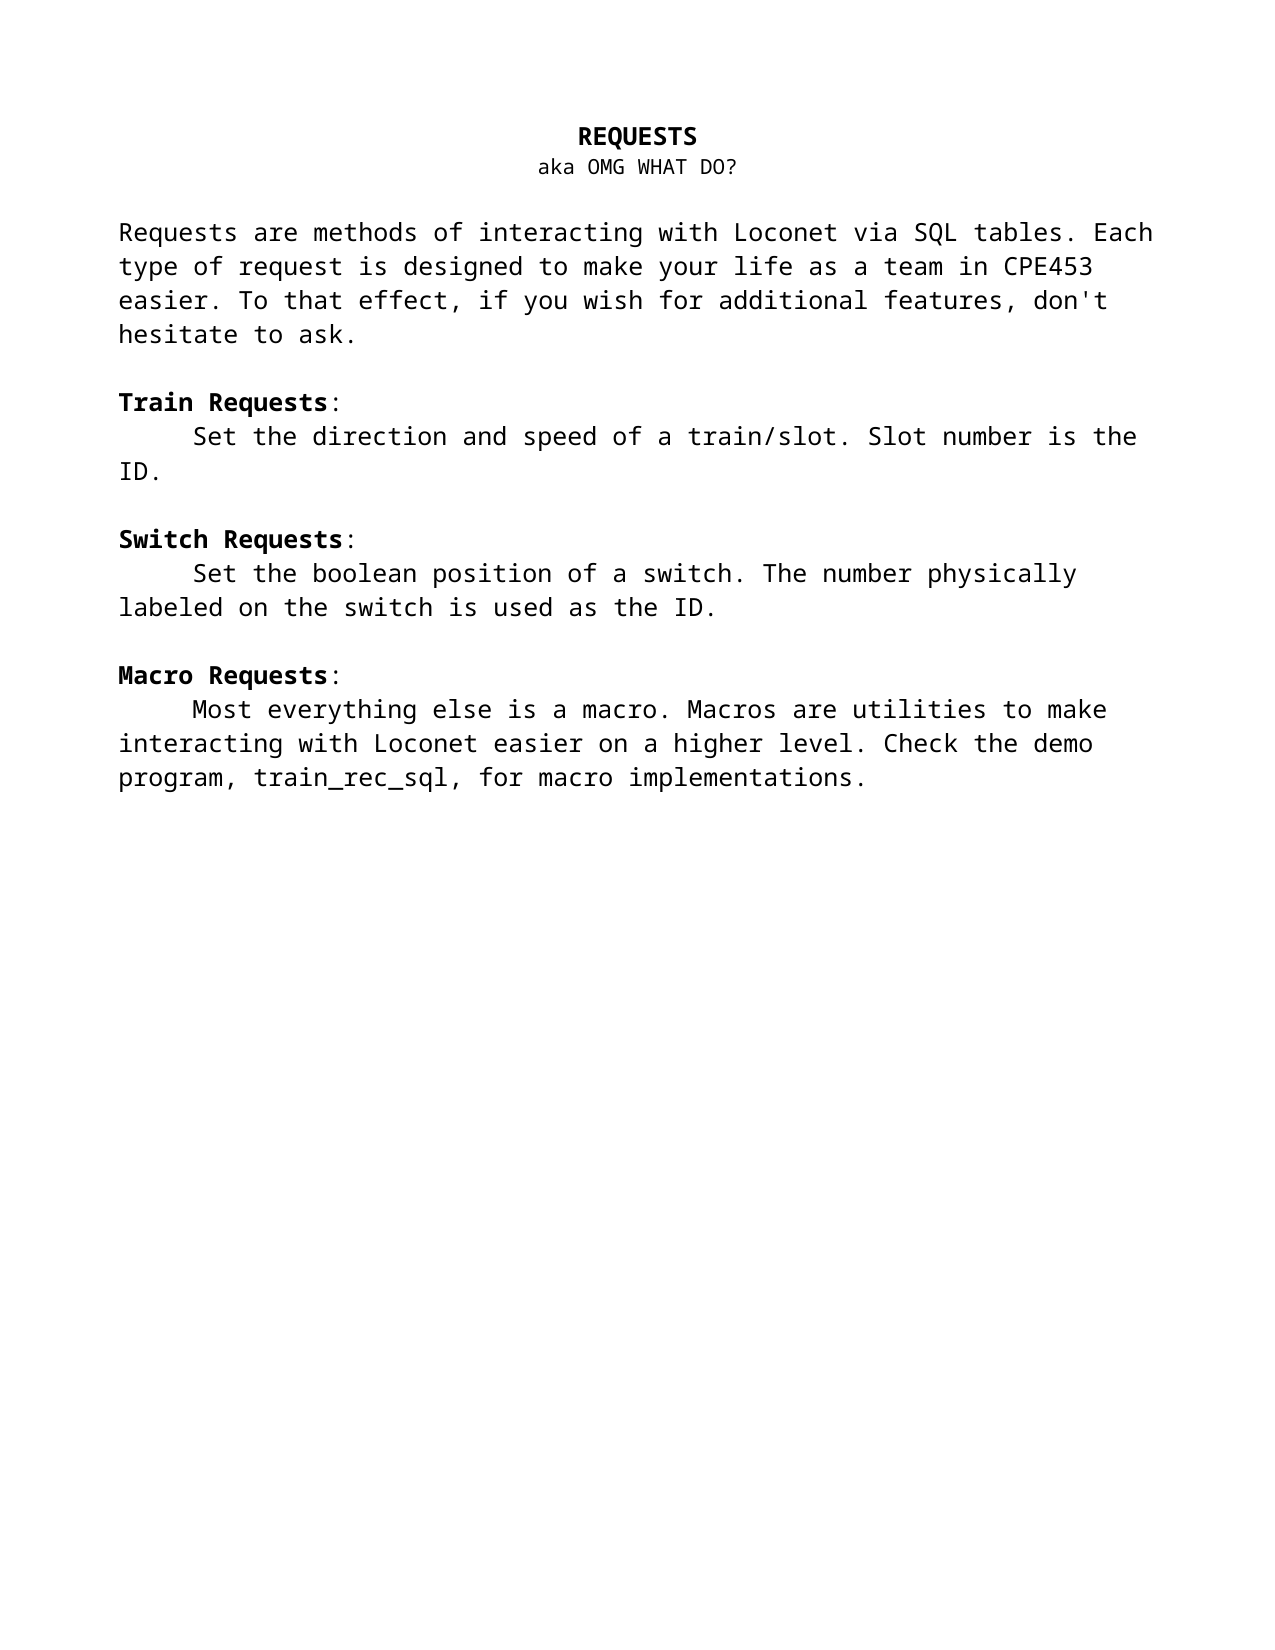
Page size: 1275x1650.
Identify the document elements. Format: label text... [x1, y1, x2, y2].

text Requests are methods of interacting with Loconet via SQL tables. Each type of request is designed to make your life as a team in CPE453 easier. To that effect, if you wish for additional features, don't hesitate to ask. [118, 215, 1157, 351]
text Macro Requests: [118, 657, 1157, 692]
text Set the boolean position of a switch. The number physically labeled on the switch is used as the ID. [118, 555, 1157, 623]
text Set the direction and speed of a train/slot. Slot number is the ID. [118, 419, 1157, 487]
text REQUESTS [118, 118, 1157, 152]
text Most everything else is a macro. Macros are utilities to make interacting with Loconet easier on a higher level. Check the demo program, train_rec_sql, for macro implementations. [118, 692, 1157, 794]
text Train Requests: [118, 385, 1157, 419]
text aka OMG WHAT DO? [118, 152, 1157, 181]
text Switch Requests: [118, 521, 1157, 555]
